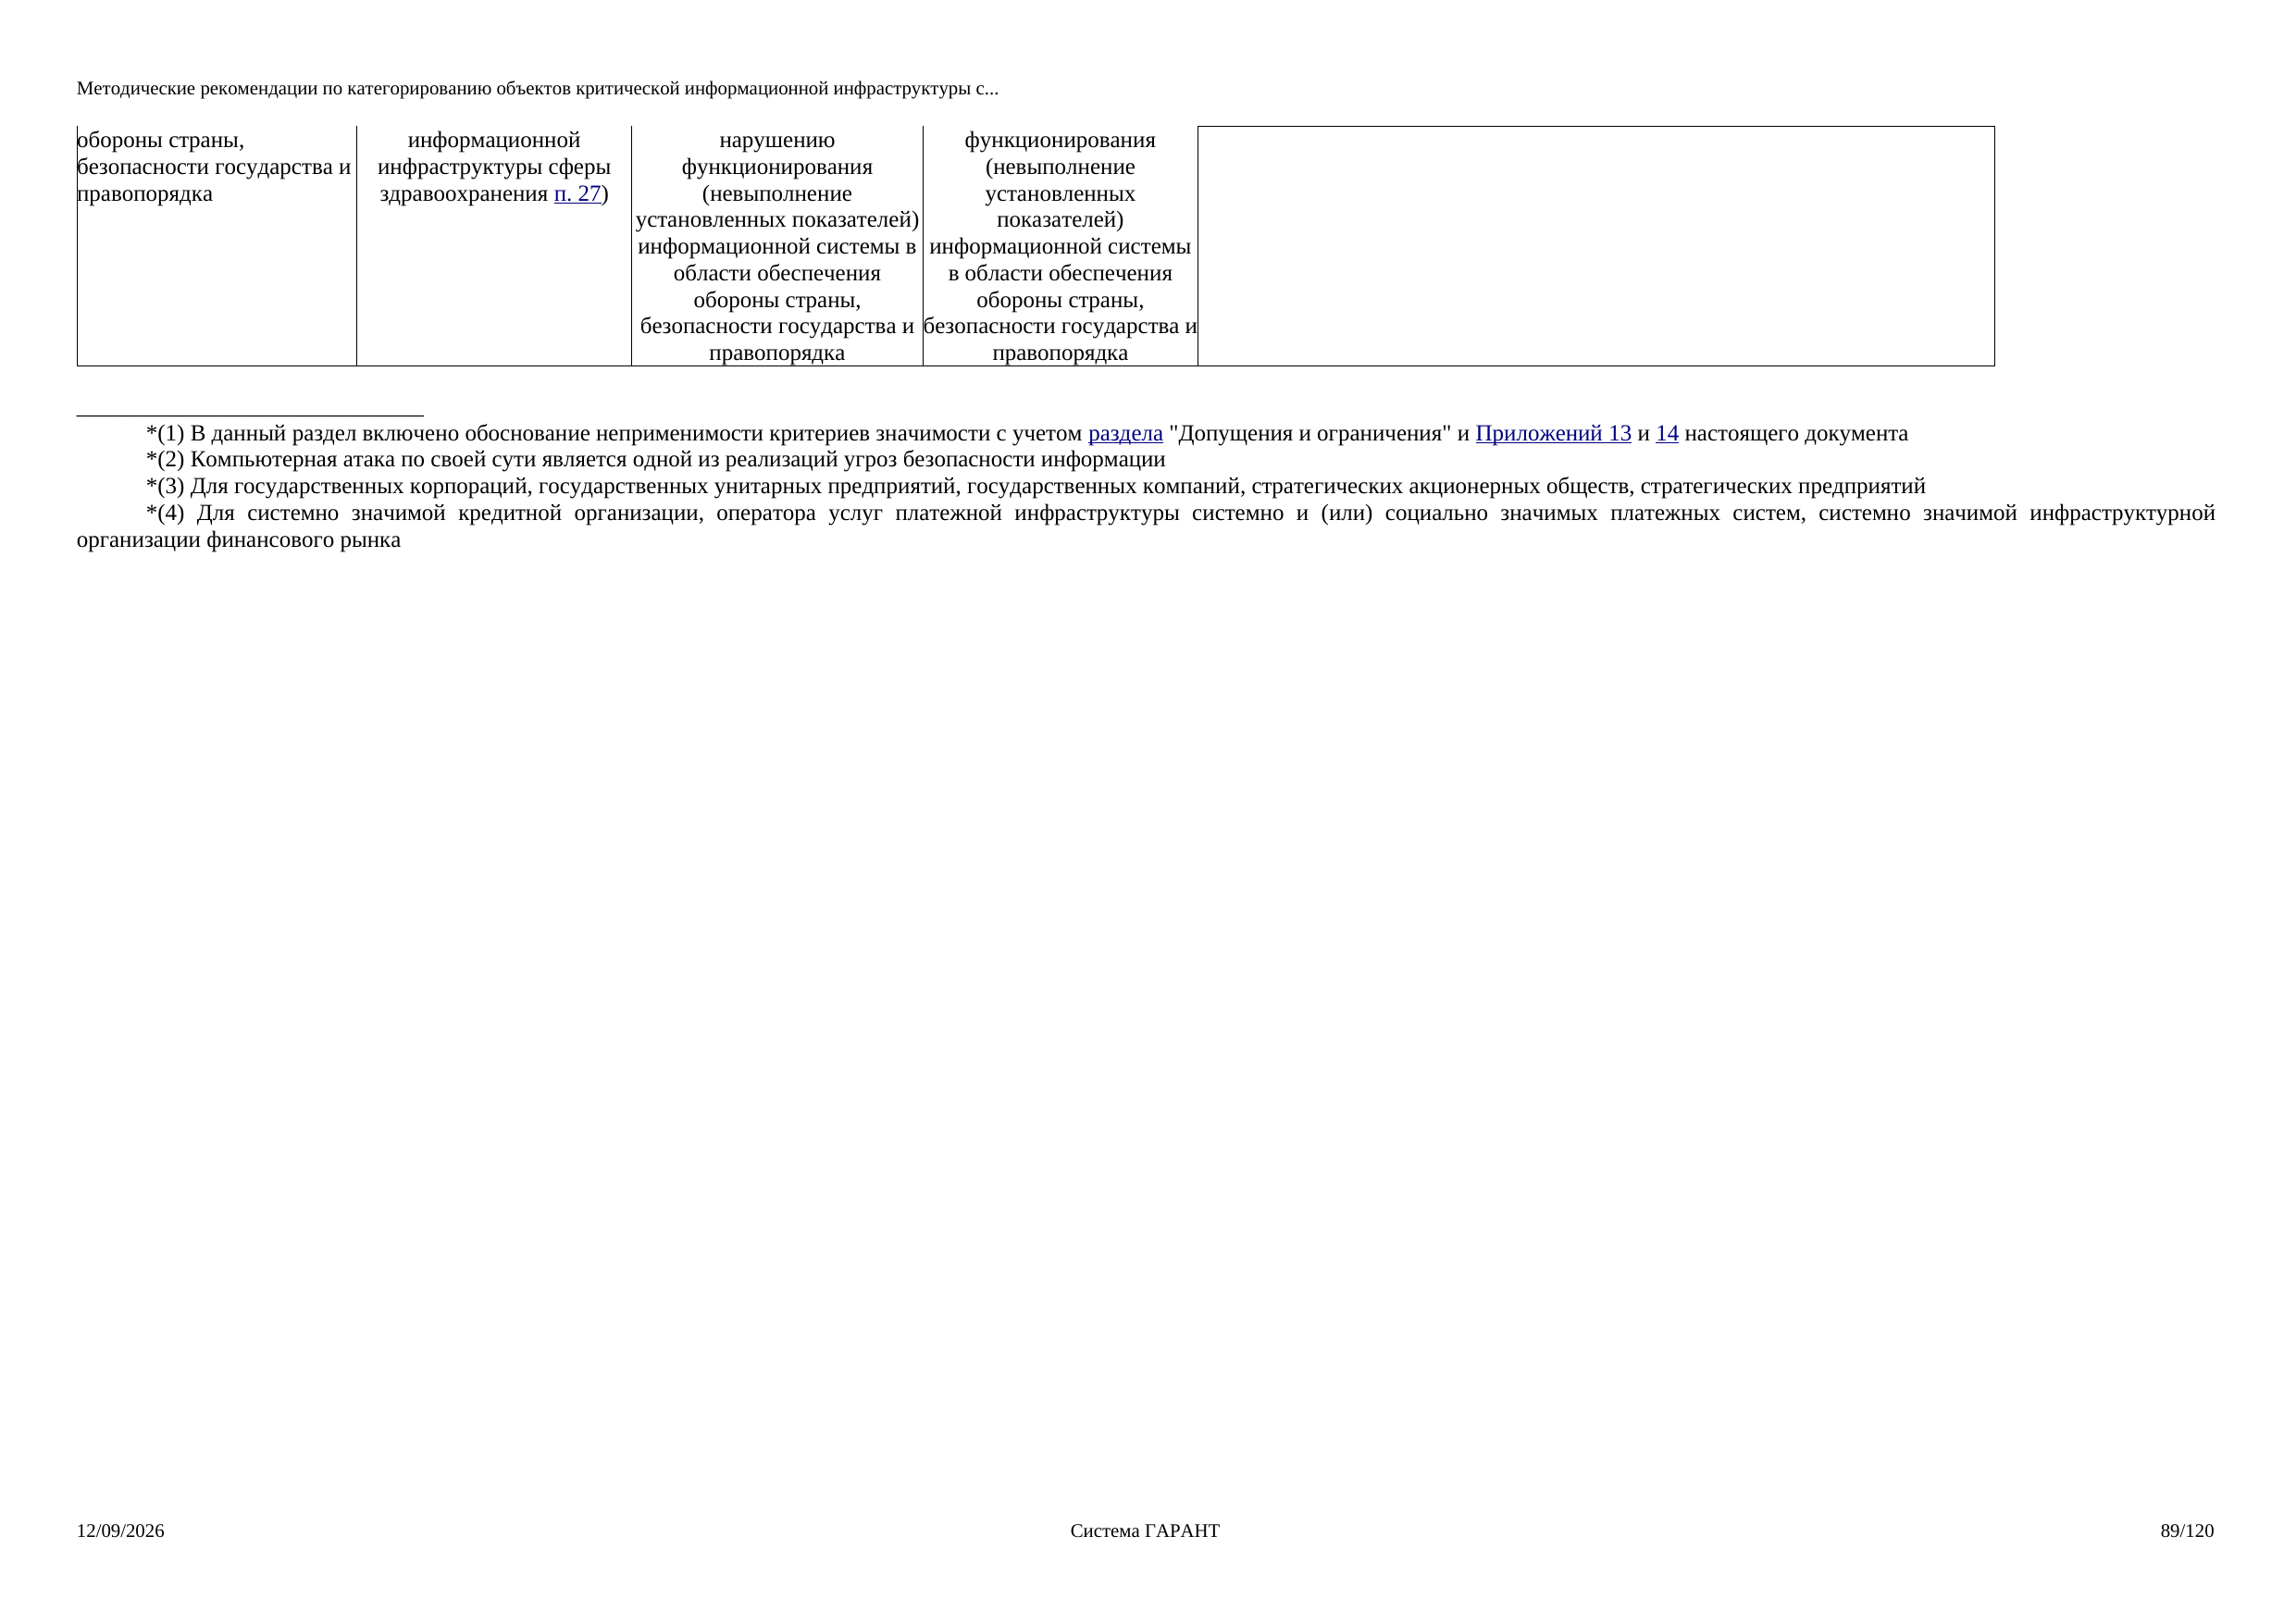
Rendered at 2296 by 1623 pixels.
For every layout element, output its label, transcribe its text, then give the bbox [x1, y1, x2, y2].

table_cell обороны страны, безопасности государства и правопорядка [78, 126, 356, 365]
table_cell информационной инфраструктуры сферы здравоохранения п. 27) [357, 126, 631, 365]
table_cell нарушению функционирования (невыполнение установленных показателей) информационной системы в области обеспечения обороны страны, безопасности государства и правопорядка [632, 126, 923, 365]
text ______________________________ [77, 392, 2219, 419]
text *(2) Компьютерная атака по своей сути является одной из реализаций угроз безопасности информации [77, 445, 2219, 472]
text *(4) Для системно значимой кредитной организации, оператора услуг платежной инфраструктуры системно и (или) социально значимых платежных систем, системно значимой инфраструктурной организации финансового рынка [77, 499, 2219, 551]
table_cell функционирования (невыполнение установленных показателей) информационной системы в области обеспечения обороны страны, безопасности государства и правопорядка [924, 126, 1198, 365]
text *(1) В данный раздел включено обоснование неприменимости критериев значимости с учетом раздела "Допущения и ограничения" и Приложений 13 и 14 настоящего документа [77, 419, 2219, 445]
text *(3) Для государственных корпораций, государственных унитарных предприятий, государственных компаний, стратегических акционерных обществ, стратегических предприятий [77, 472, 2219, 499]
table_cell [1198, 127, 1994, 365]
